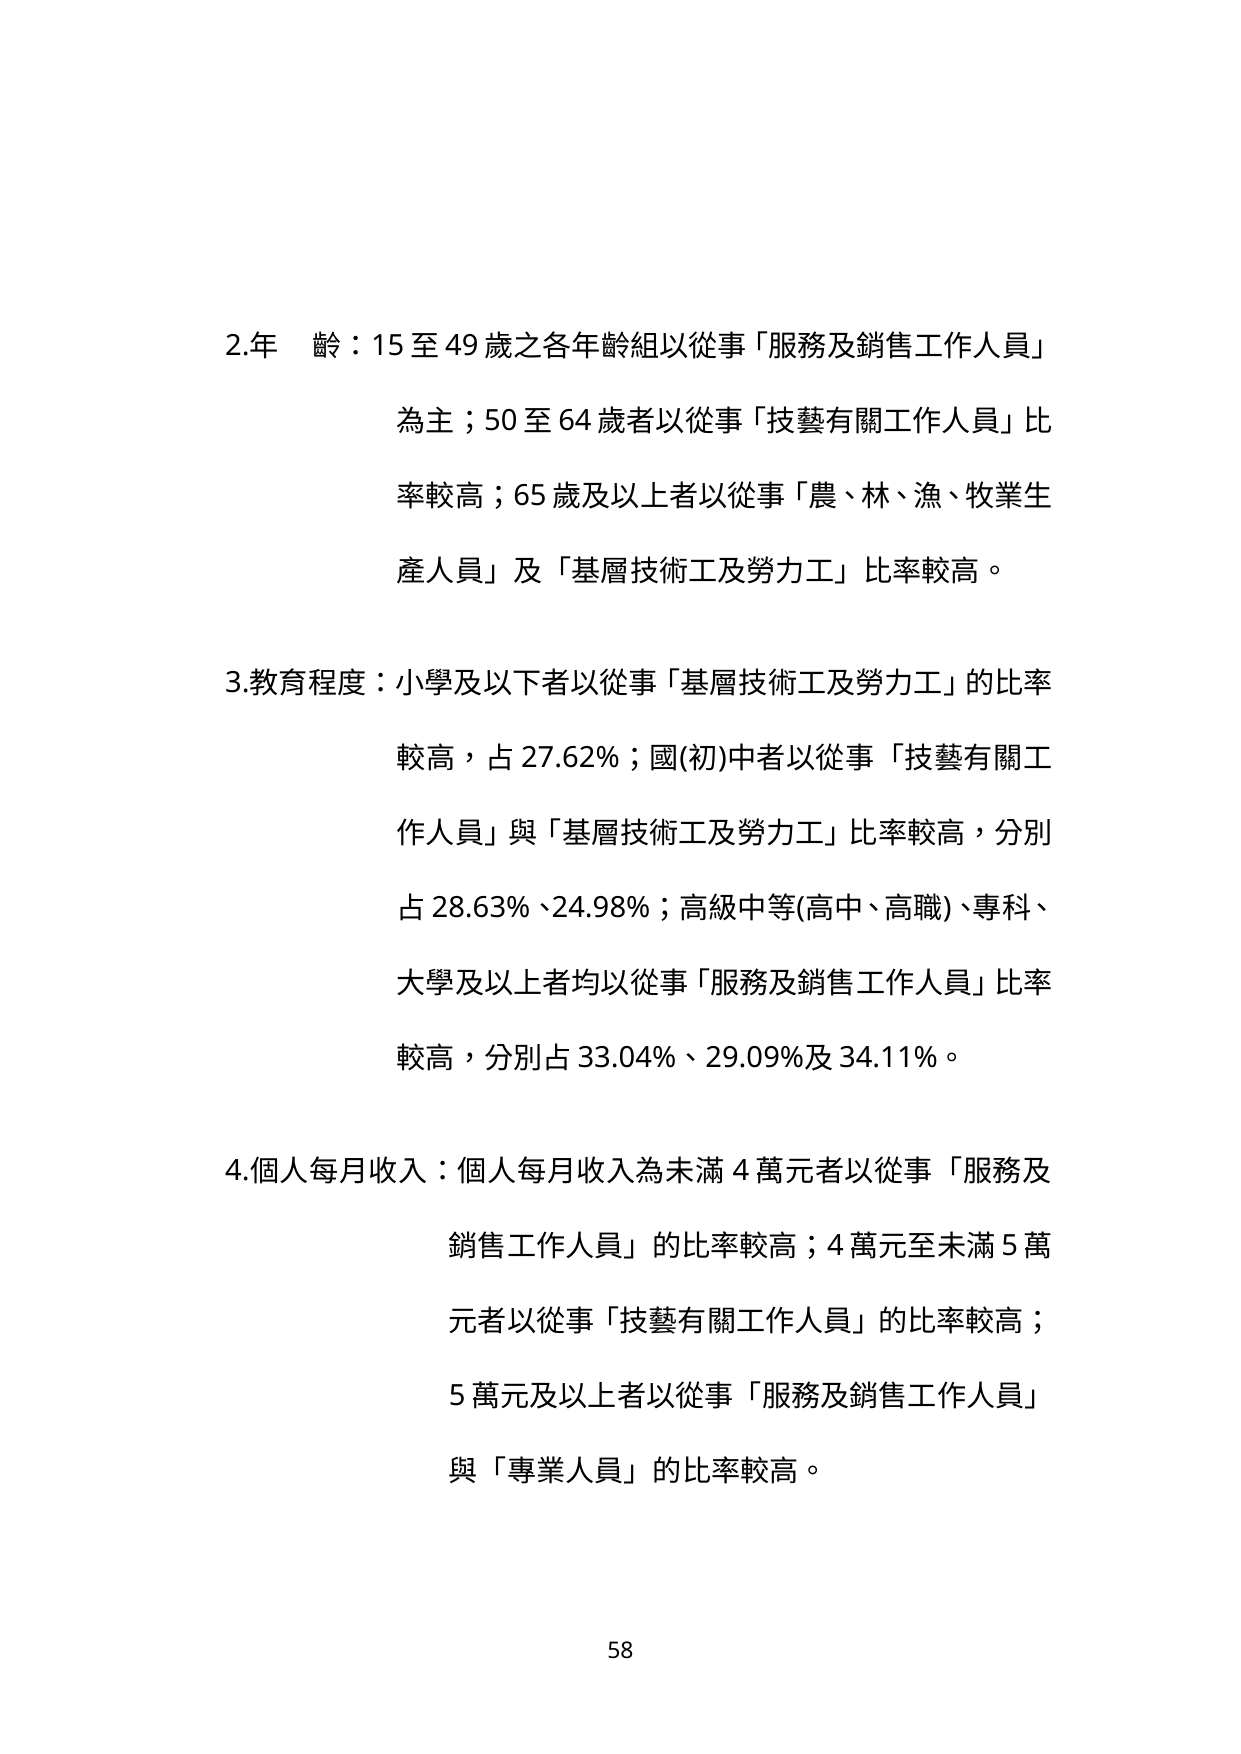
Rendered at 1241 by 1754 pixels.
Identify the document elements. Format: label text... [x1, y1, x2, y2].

text 4.個人每月收入：個人每月收入為未滿4萬元者以從事「服務及銷售工作人員」的比率較高；4萬元至未滿5萬元者以從事「技藝有關工作人員」的比率較高；5萬元及以上者以從事「服務及銷售工作人員」與「專業人員」的比率較高。 [225, 1125, 1053, 1500]
text 2.年齡：15至49歲之各年齡組以從事「服務及銷售工作人員」為主；50至64歲者以從事「技藝有關工作人員」比率較高；65歲及以上者以從事「農、林、漁、牧業生產人員」及「基層技術工及勞力工」比率較高。 [225, 300, 1053, 600]
text 3.教育程度：小學及以下者以從事「基層技術工及勞力工」的比率較高，占27.62%；國(初)中者以從事「技藝有關工作人員」與「基層技術工及勞力工」比率較高，分別占28.63%、24.98%；高級中等(高中、高職)、專科、大學及以上者均以從事「服務及銷售工作人員」比率較高，分別占33.04%、29.09%及34.11%。 [225, 637, 1053, 1087]
